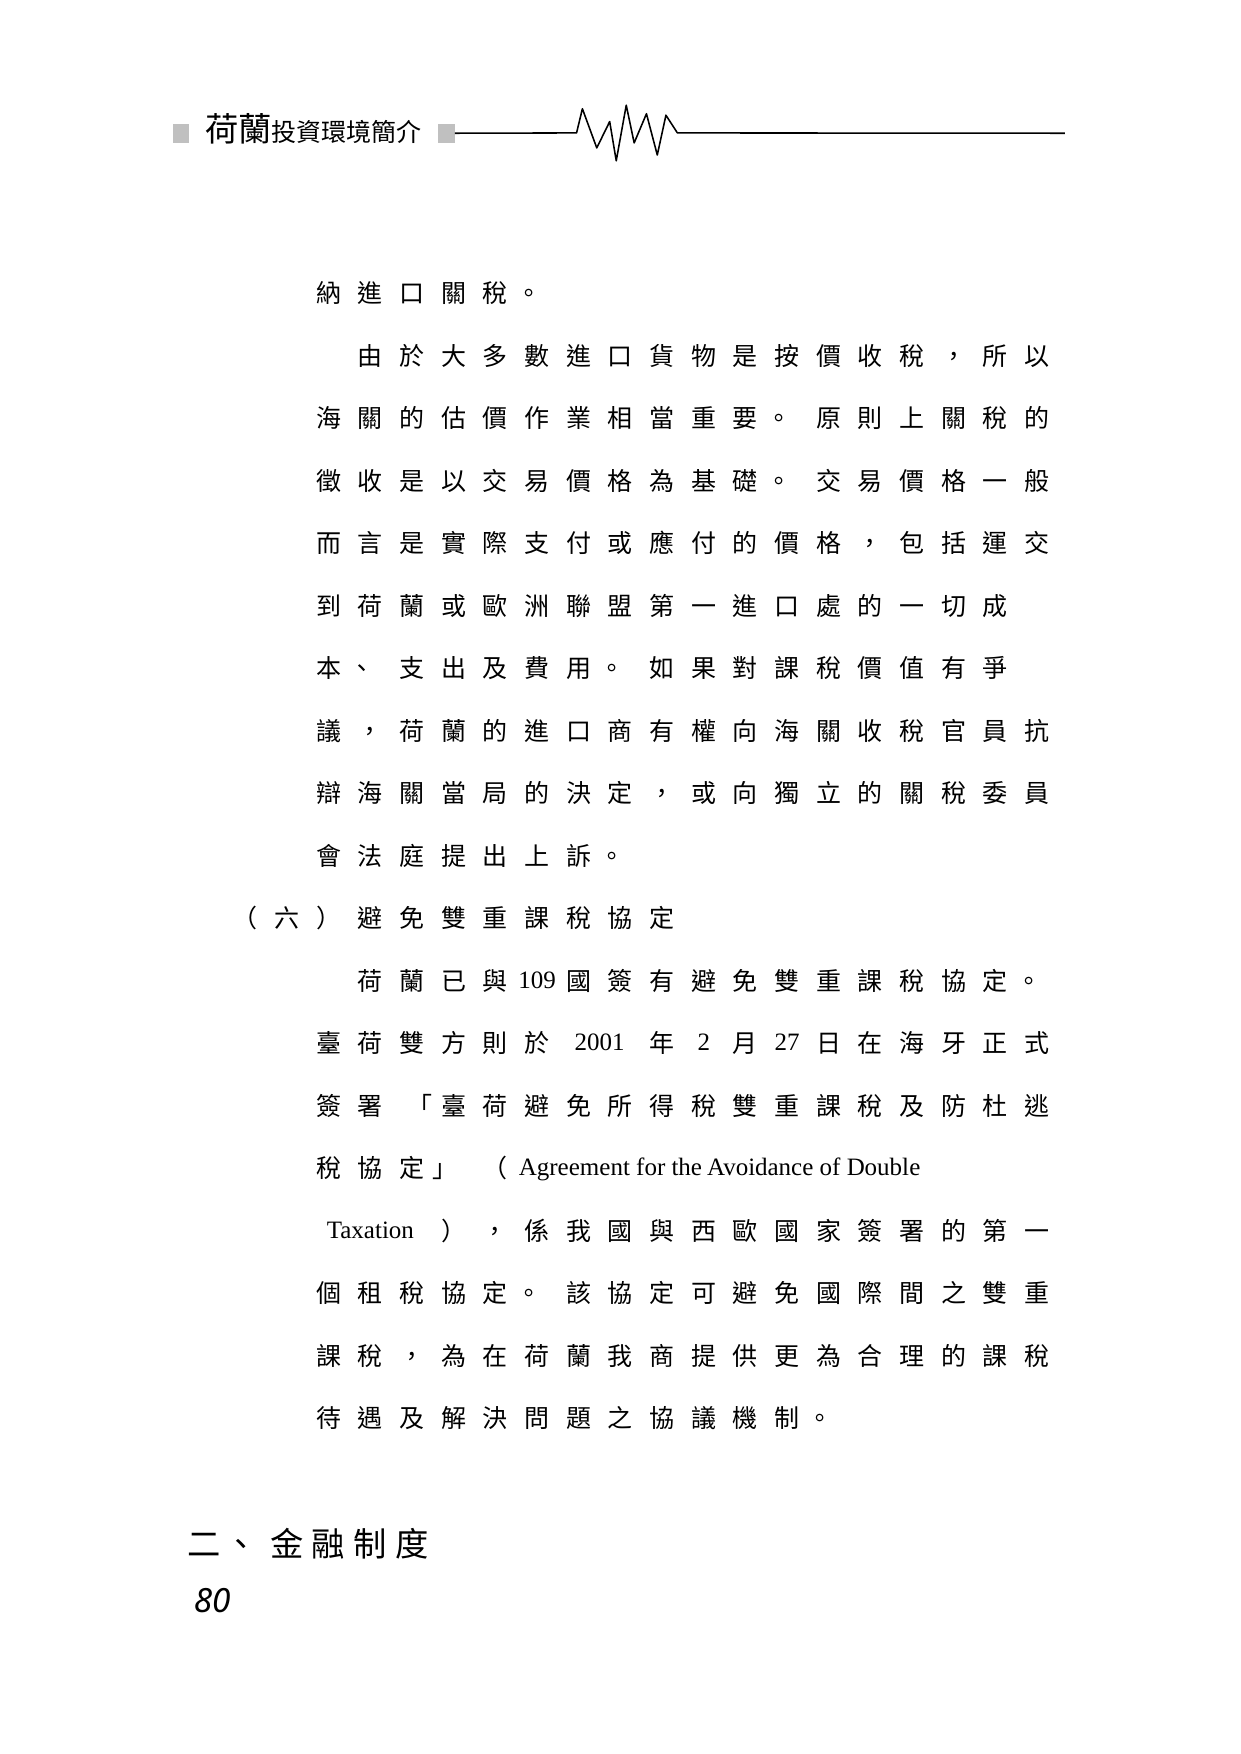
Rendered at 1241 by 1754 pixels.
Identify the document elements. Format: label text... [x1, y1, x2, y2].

text 荷蘭已與109國簽有避免雙重課稅協定。臺荷雙方則於2001年2月27日在海牙正式簽署「臺荷避免所得稅雙重課稅及防杜逃稅協定」（Agreement for the Avoidance of Double Taxation），係我國與西歐國家簽署的第一個租稅協定。該協定可避免國際間之雙重課稅，為在荷蘭我商提供更為合理的課稅待遇及解決問題之協議機制。 [281, 938, 1058, 1438]
text （六）避免雙重課稅協定 [207, 875, 1058, 938]
text 由於大多數進口貨物是按價收稅，所以海關的估價作業相當重要。原則上關稅的徵收是以交易價格為基礎。交易價格一般而言是實際支付或應付的價格，包括運交到荷蘭或歐洲聯盟第一進口處的一切成本、支出及費用。如果對課稅價值有爭議，荷蘭的進口商有權向海關收稅官員抗辯海關當局的決定，或向獨立的關稅委員會法庭提出上訴。 [281, 313, 1058, 875]
text 二、金融制度 [183, 1500, 1058, 1563]
text 納進口關稅。 [281, 250, 1058, 313]
